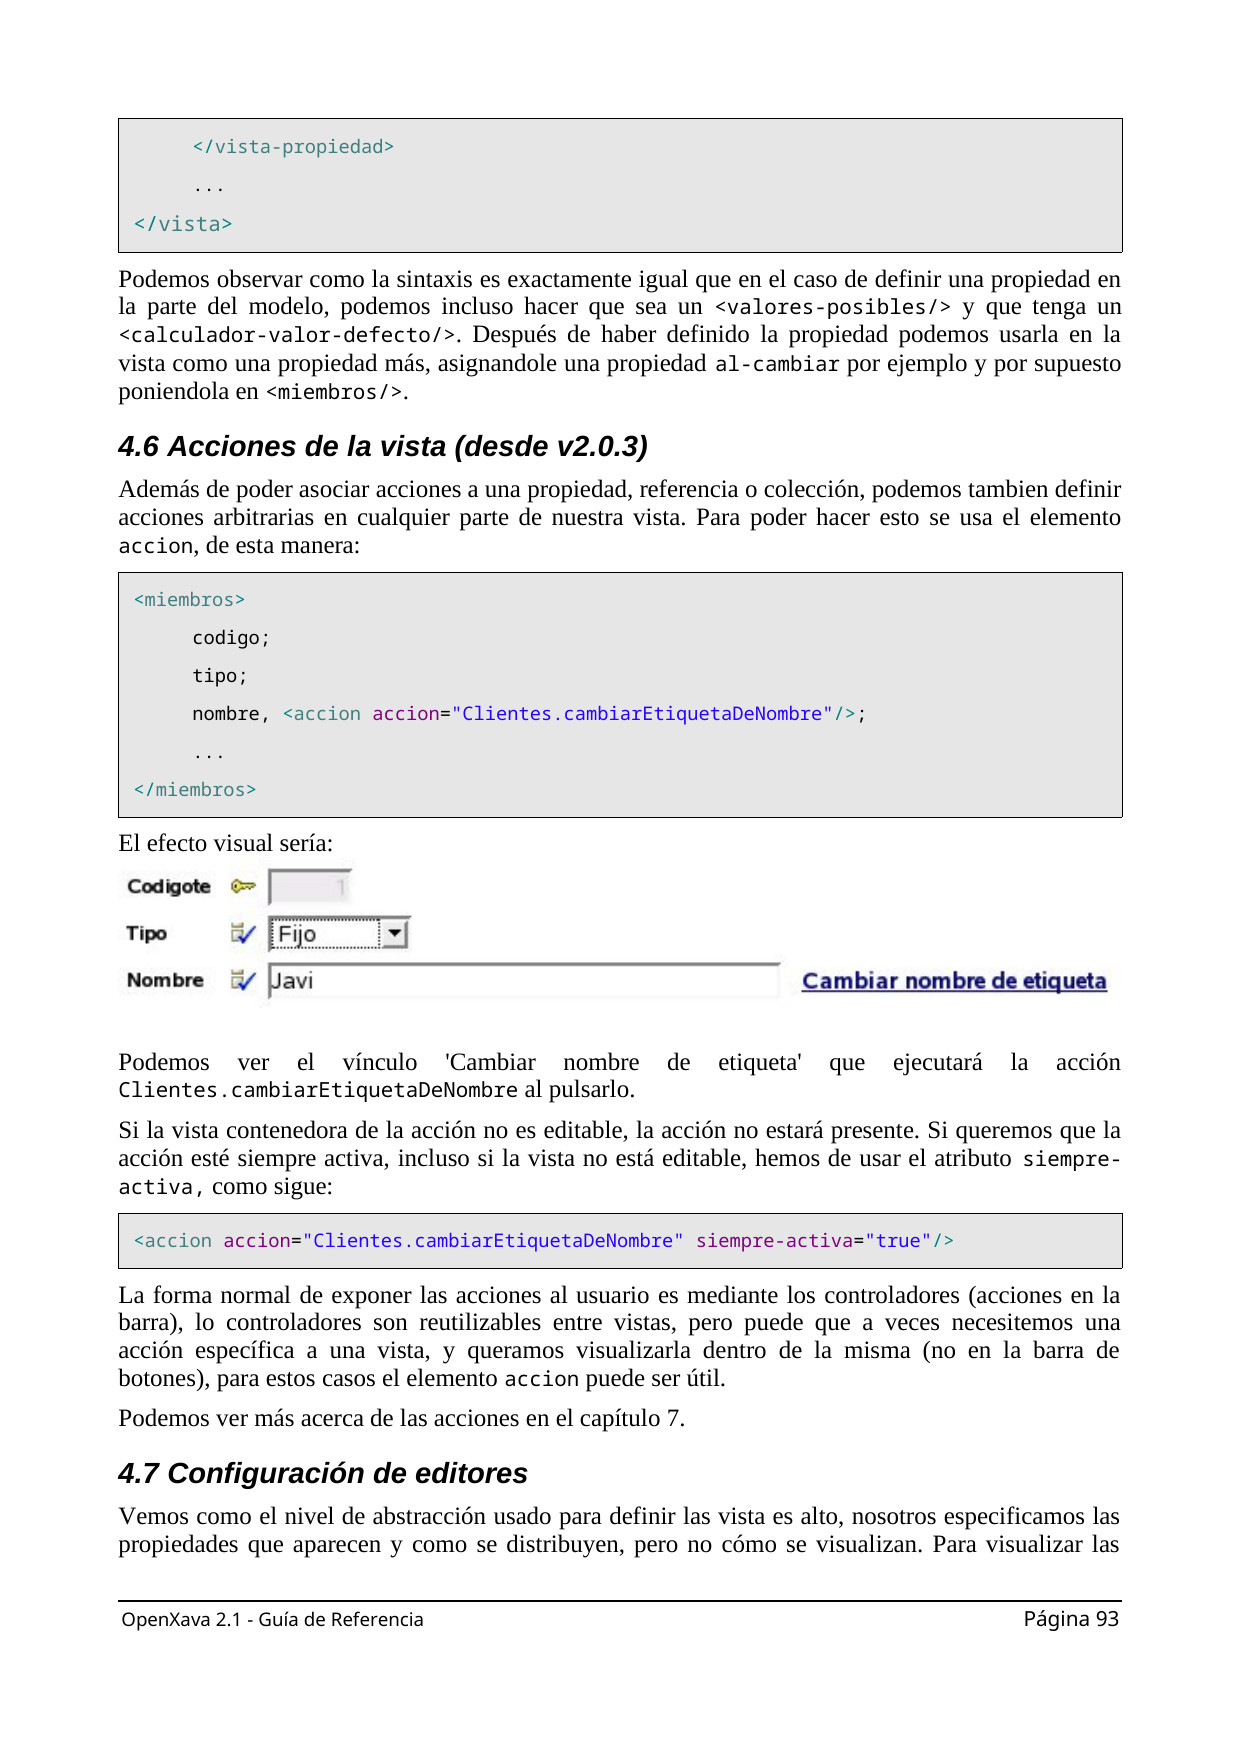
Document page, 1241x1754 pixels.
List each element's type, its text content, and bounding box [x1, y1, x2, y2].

text tipo; [119, 648, 1122, 686]
text La forma normal de exponer las acciones al usuario es mediante los controladores (acciones en la barra), lo controladores son reutilizables entre vistas, pero puede que a veces necesitemos una acción específica a una vista, y queramos visualizarla dentro de la misma (no en la barra de botones), para estos casos el elemento accion puede ser útil. [118, 1281, 1122, 1392]
text Si la vista contenedora de la acción no es editable, la acción no estará presente. Si queremos que la acción esté siempre activa, incluso si la vista no está editable, hemos de usar el atributo siempre-activa, como sigue: [118, 1116, 1122, 1200]
text </vista-propiedad> [119, 119, 1122, 156]
text </miembros> [119, 762, 1122, 817]
subtitle Acciones de la vista (desde v2.0.3) [118, 430, 1122, 463]
text Podemos ver el vínculo 'Cambiar nombre de etiqueta' que ejecutará la acción Clientes.cambiarEtiquetaDeNombre al pulsarlo. [118, 1048, 1122, 1104]
text ... [119, 156, 1122, 194]
text <miembros> [119, 573, 1122, 610]
text ... [119, 724, 1122, 762]
subtitle Configuración de editores [118, 1457, 1122, 1490]
text codigo; [119, 610, 1122, 648]
text Podemos observar como la sintaxis es exactamente igual que en el caso de definir una propiedad en la parte del modelo, podemos incluso hacer que sea un <valores-posibles/> y que tenga un <calculador-valor-defecto/>. Después de haber definido la propiedad podemos usarla en la vista como una propiedad más, asignandole una propiedad al-cambiar por ejemplo y por supuesto poniendola en <miembros/>. [118, 265, 1122, 405]
text Además de poder asociar acciones a una propiedad, referencia o colección, podemos tambien definir acciones arbitrarias en cualquier parte de nuestra vista. Para poder hacer esto se usa el elemento accion, de esta manera: [118, 476, 1122, 559]
picture [118, 857, 1122, 1008]
text El efecto visual sería: [118, 829, 1122, 857]
text <accion accion="Clientes.cambiarEtiquetaDeNombre" siempre-activa="true"/> [119, 1214, 1122, 1268]
text nombre, <accion accion="Clientes.cambiarEtiquetaDeNombre"/>; [119, 686, 1122, 724]
text Vemos como el nivel de abstracción usado para definir las vista es alto, nosotros especificamos las propiedades que aparecen y como se distribuyen, pero no cómo se visualizan. Para visualizar las [118, 1502, 1122, 1558]
text Podemos ver más acerca de las acciones en el capítulo 7. [118, 1404, 1122, 1432]
text </vista> [119, 194, 1122, 252]
